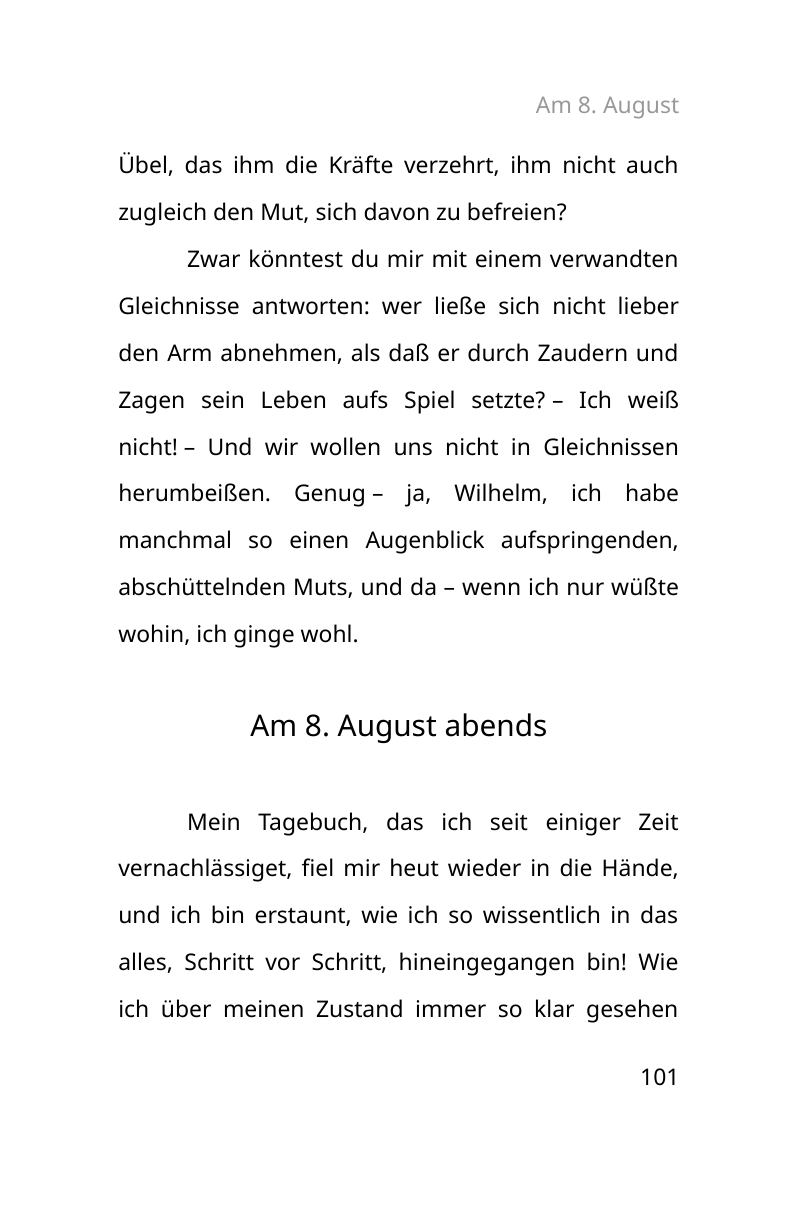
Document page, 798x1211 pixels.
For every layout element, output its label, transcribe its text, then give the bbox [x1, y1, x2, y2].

text Zwar könntest du mir mit einem verwandten Gleichnisse antworten: wer ließe sich nicht lieber den Arm abnehmen, als daß er durch Zaudern und Zagen sein Leben aufs Spiel setzte? – Ich weiß nicht! – Und wir wollen uns nicht in Gleichnissen herumbeißen. Genug – ja, Wilhelm, ich habe manchmal so einen Augenblick aufspringenden, abschüttelnden Muts, und da – wenn ich nur wüßte wohin, ich ginge wohl. [118, 243, 679, 649]
text Übel, das ihm die Kräfte verzehrt, ihm nicht auch zugleich den Mut, sich davon zu befreien? [118, 149, 679, 227]
text Mein Tagebuch, das ich seit einiger Zeit vernachlässiget, fiel mir heut wieder in die Hände, und ich bin erstaunt, wie ich so wissentlich in das alles, Schritt vor Schritt, hineingegangen bin! Wie ich über meinen Zustand immer so klar gesehen [118, 769, 679, 1024]
subtitle Am 8. August abends [118, 700, 679, 745]
